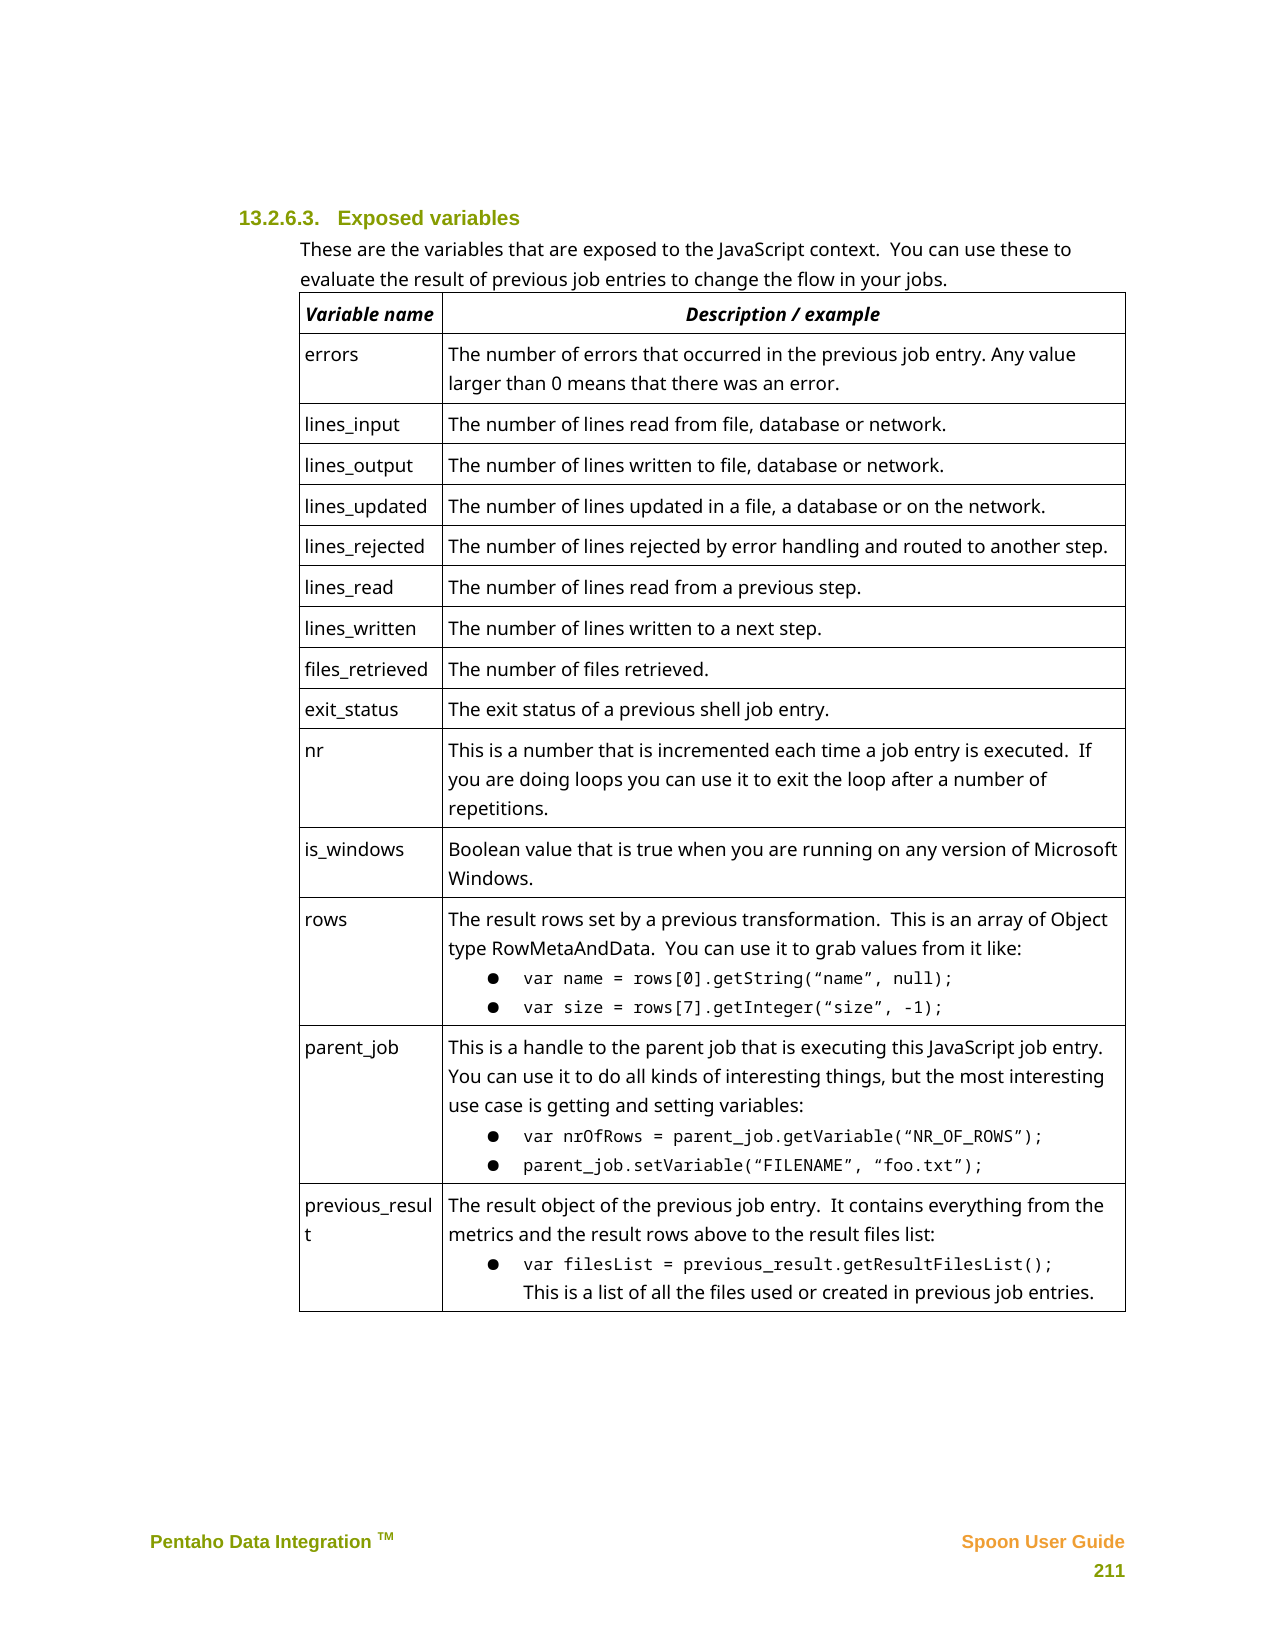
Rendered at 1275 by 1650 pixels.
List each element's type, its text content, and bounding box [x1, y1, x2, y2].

table_cell lines_read [300, 566, 442, 606]
table_cell The result object of the previous job entry. It contains everything from the metrics and the result rows above to the result files list: var filesList = previous_result.getResultFilesList(); This is a list of all the files used or created in previous job entries. [443, 1184, 1125, 1311]
subtitle Exposed variables [239, 198, 1125, 233]
table_cell The number of errors that occurred in the previous job entry. Any value larger than 0 means that there was an error. [443, 334, 1125, 402]
text These are the variables that are exposed to the JavaScript context. You can use these to evaluate the result of previous job entries to change the flow in your jobs. [300, 233, 1125, 292]
table_cell The number of lines written to file, database or network. [443, 444, 1125, 484]
table_header Variable name [300, 293, 442, 332]
table_cell The number of lines written to a next step. [443, 607, 1125, 647]
table_cell The number of lines read from a previous step. [443, 566, 1125, 606]
table_cell This is a handle to the parent job that is executing this JavaScript job entry. You can use it to do all kinds of interesting things, but the most interesting use case is getting and setting variables: var nrOfRows = parent_job.getVariable(“NR_OF_ROWS”); parent_job.setVariable(“FILENAME”, “foo.txt”); [443, 1026, 1125, 1183]
table_cell rows [300, 898, 442, 1025]
table_header Description / example [443, 293, 1125, 332]
table_cell The number of lines updated in a file, a database or on the network. [443, 485, 1125, 524]
table_cell The result rows set by a previous transformation. This is an array of Object type RowMetaAndData. You can use it to grab values from it like: var name = rows[0].getString(“name”, null); var size = rows[7].getInteger(“size”, -1); [443, 898, 1125, 1025]
table_cell The number of lines read from file, database or network. [443, 404, 1125, 443]
table_cell The number of files retrieved. [443, 648, 1125, 687]
table_cell This is a number that is incremented each time a job entry is executed. If you are doing loops you can use it to exit the loop after a number of repetitions. [443, 729, 1125, 827]
table_cell parent_job [300, 1026, 442, 1183]
table_cell files_retrieved [300, 648, 442, 687]
table_cell nr [300, 729, 442, 827]
table_cell The number of lines rejected by error handling and routed to another step. [443, 526, 1125, 565]
table_cell previous_result [300, 1184, 442, 1311]
table_cell Boolean value that is true when you are running on any version of Microsoft Windows. [443, 828, 1125, 897]
table_cell lines_written [300, 607, 442, 647]
table_cell errors [300, 334, 442, 402]
table_cell is_windows [300, 828, 442, 897]
table_cell The exit status of a previous shell job entry. [443, 689, 1125, 728]
table_cell exit_status [300, 689, 442, 728]
table_cell lines_input [300, 404, 442, 443]
table_cell lines_updated [300, 485, 442, 524]
table_cell lines_output [300, 444, 442, 484]
table_cell lines_rejected [300, 526, 442, 565]
